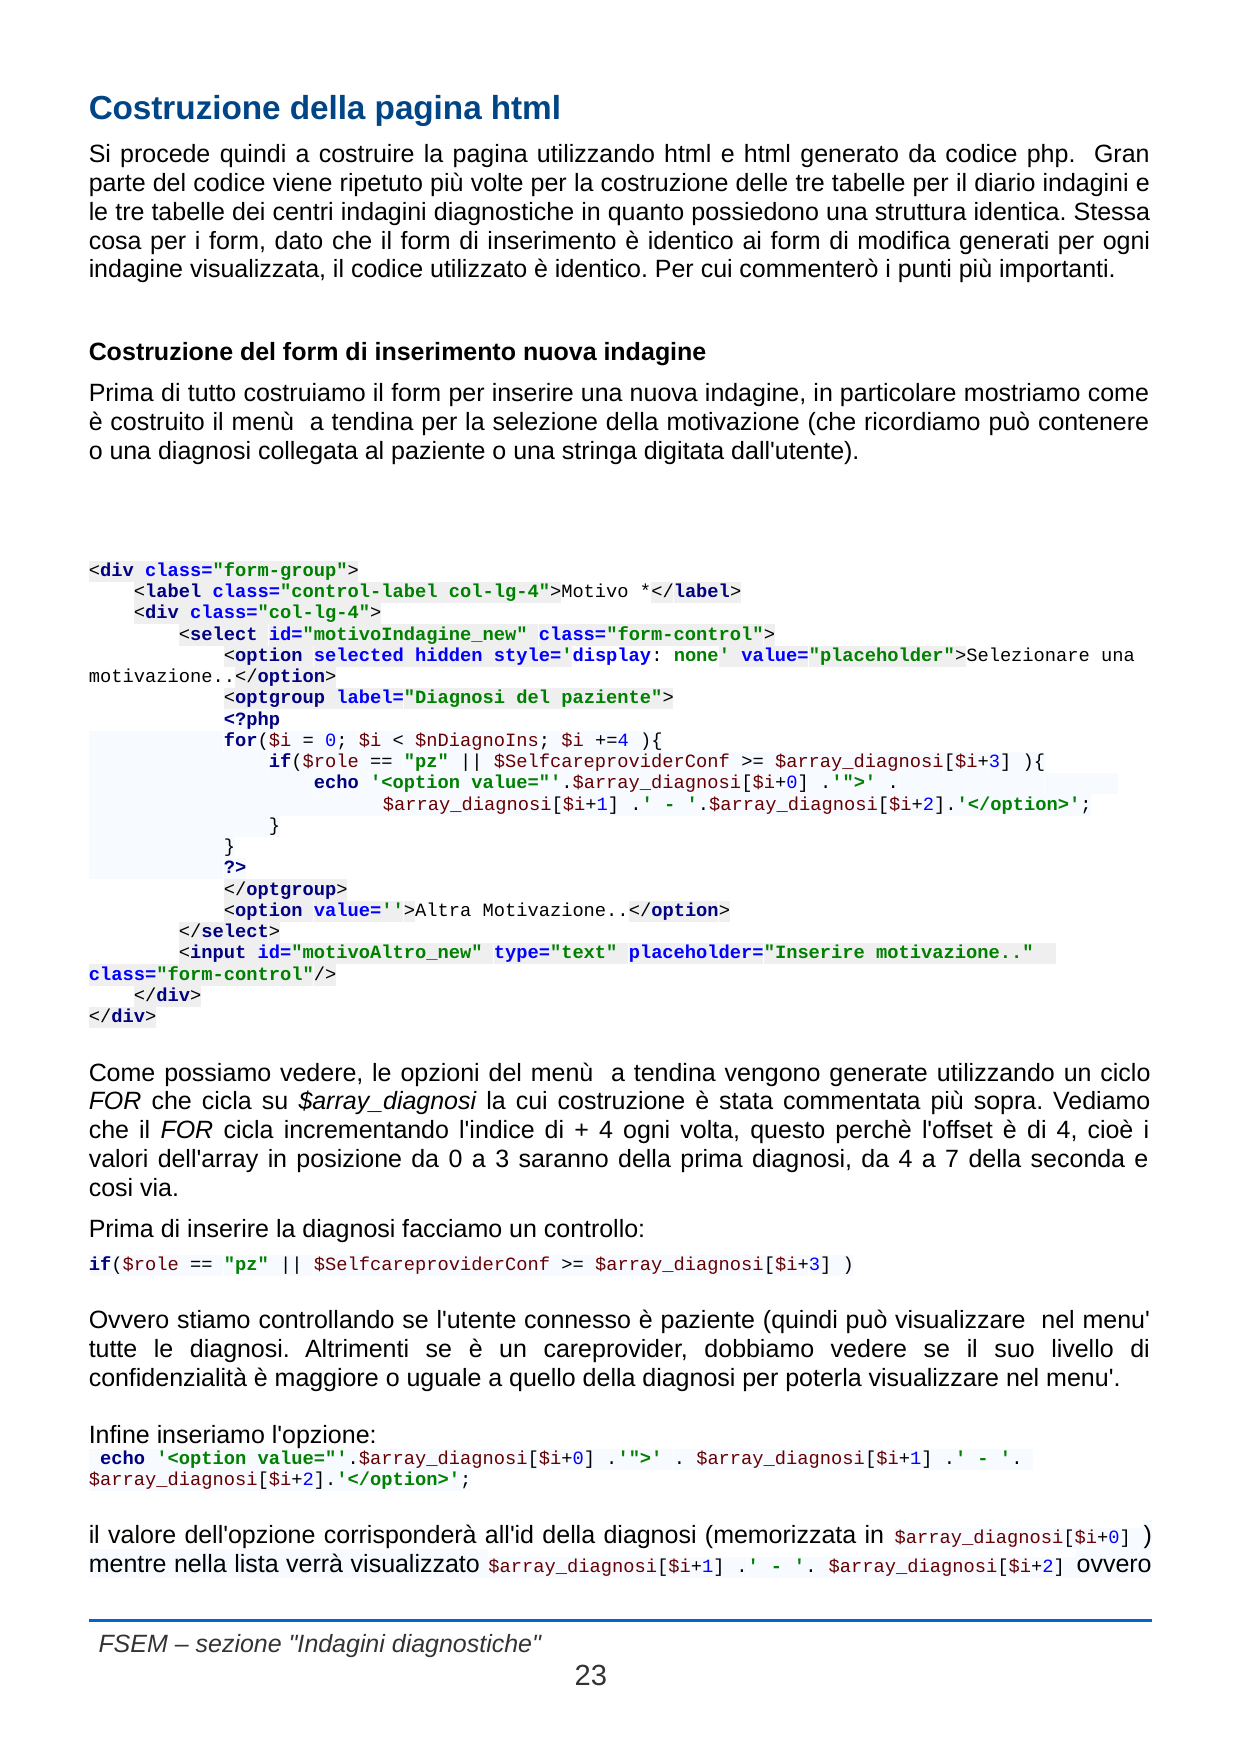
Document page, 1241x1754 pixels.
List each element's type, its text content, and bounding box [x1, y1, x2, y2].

text </div> [88, 1007, 1152, 1028]
text Prima di tutto costruiamo il form per inserire una nuova indagine, in particolare mostriamo come è costruito il menù a tendina per la selezione della motivazione (che ricordiamo può contenere o una diagnosi collegata al paziente o una stringa digitata dall'utente). [88, 378, 1152, 464]
text <div class="form-group"> [88, 561, 1152, 582]
text Costruzione del form di inserimento nuova indagine [88, 337, 1152, 366]
text <optgroup label="Diagnosi del paziente"> [88, 688, 1152, 709]
subtitle Costruzione della pagina html [88, 88, 1152, 127]
text </select> [88, 922, 1152, 943]
text <input id="motivoAltro_new" type="text" placeholder="Inserire motivazione.." class="form-control"/> [88, 943, 1152, 986]
text ?> [88, 858, 1152, 879]
text Si procede quindi a costruire la pagina utilizzando html e html generato da codice php. Gran parte del codice viene ripetuto più volte per la costruzione delle tre tabelle per il diario indagini e le tre tabelle dei centri indagini diagnostiche in quanto possiedono una struttura identica. Stessa cosa per i form, dato che il form di inserimento è identico ai form di modifica generati per ogni indagine visualizzata, il codice utilizzato è identico. Per cui commenterò i punti più importanti. [88, 139, 1152, 283]
text } [88, 837, 1152, 858]
text <?php [88, 709, 1152, 731]
text for($i = 0; $i < $nDiagnoIns; $i +=4 ){ [88, 731, 1152, 752]
text } [88, 816, 1152, 837]
text Come possiamo vedere, le opzioni del menù a tendina vengono generate utilizzando un ciclo FOR che cicla su $array_diagnosi la cui costruzione è stata commentata più sopra. Vediamo che il FOR cicla incrementando l'indice di + 4 ogni volta, questo perchè l'offset è di 4, cioè i valori dell'array in posizione da 0 a 3 saranno della prima diagnosi, da 4 a 7 della seconda e cosi via. [88, 1058, 1152, 1201]
text echo '<option value="'.$array_diagnosi[$i+0] .'">' . $array_diagnosi[$i+1] .' - '.$array_diagnosi[$i+2].'</option>'; [88, 773, 1152, 816]
text <option selected hidden style='display: none' value="placeholder">Selezionare una motivazione..</option> [88, 646, 1152, 688]
text <select id="motivoIndagine_new" class="form-control"> [88, 624, 1152, 646]
text <label class="control-label col-lg-4">Motivo *</label> [88, 582, 1152, 603]
text if($role == "pz" || $SelfcareproviderConf >= $array_diagnosi[$i+3] ){ [88, 752, 1152, 773]
text <option value=''>Altra Motivazione..</option> [88, 901, 1152, 922]
text </div> [88, 986, 1152, 1007]
text il valore dell'opzione corrisponderà all'id della diagnosi (memorizzata in $array_diagnosi[$i+0] ) mentre nella lista verrà visualizzato $array_diagnosi[$i+1] .' - '. $array_diagnosi[$i+2] ovvero [88, 1520, 1152, 1578]
text Prima di inserire la diagnosi facciamo un controllo: [88, 1214, 1152, 1243]
text echo '<option value="'.$array_diagnosi[$i+0] .'">' . $array_diagnosi[$i+1] .' - '. $array_diagnosi[$i+2].'</option>'; [88, 1449, 1152, 1491]
text <div class="col-lg-4"> [88, 603, 1152, 624]
text Infine inseriamo l'opzione: [88, 1420, 1152, 1449]
text if($role == "pz" || $SelfcareproviderConf >= $array_diagnosi[$i+3] ) [88, 1255, 1152, 1276]
text </optgroup> [88, 879, 1152, 901]
text Ovvero stiamo controllando se l'utente connesso è paziente (quindi può visualizzare nel menu' tutte le diagnosi. Altrimenti se è un careprovider, dobbiamo vedere se il suo livello di confidenzialità è maggiore o uguale a quello della diagnosi per poterla visualizzare nel menu'. [88, 1305, 1152, 1391]
